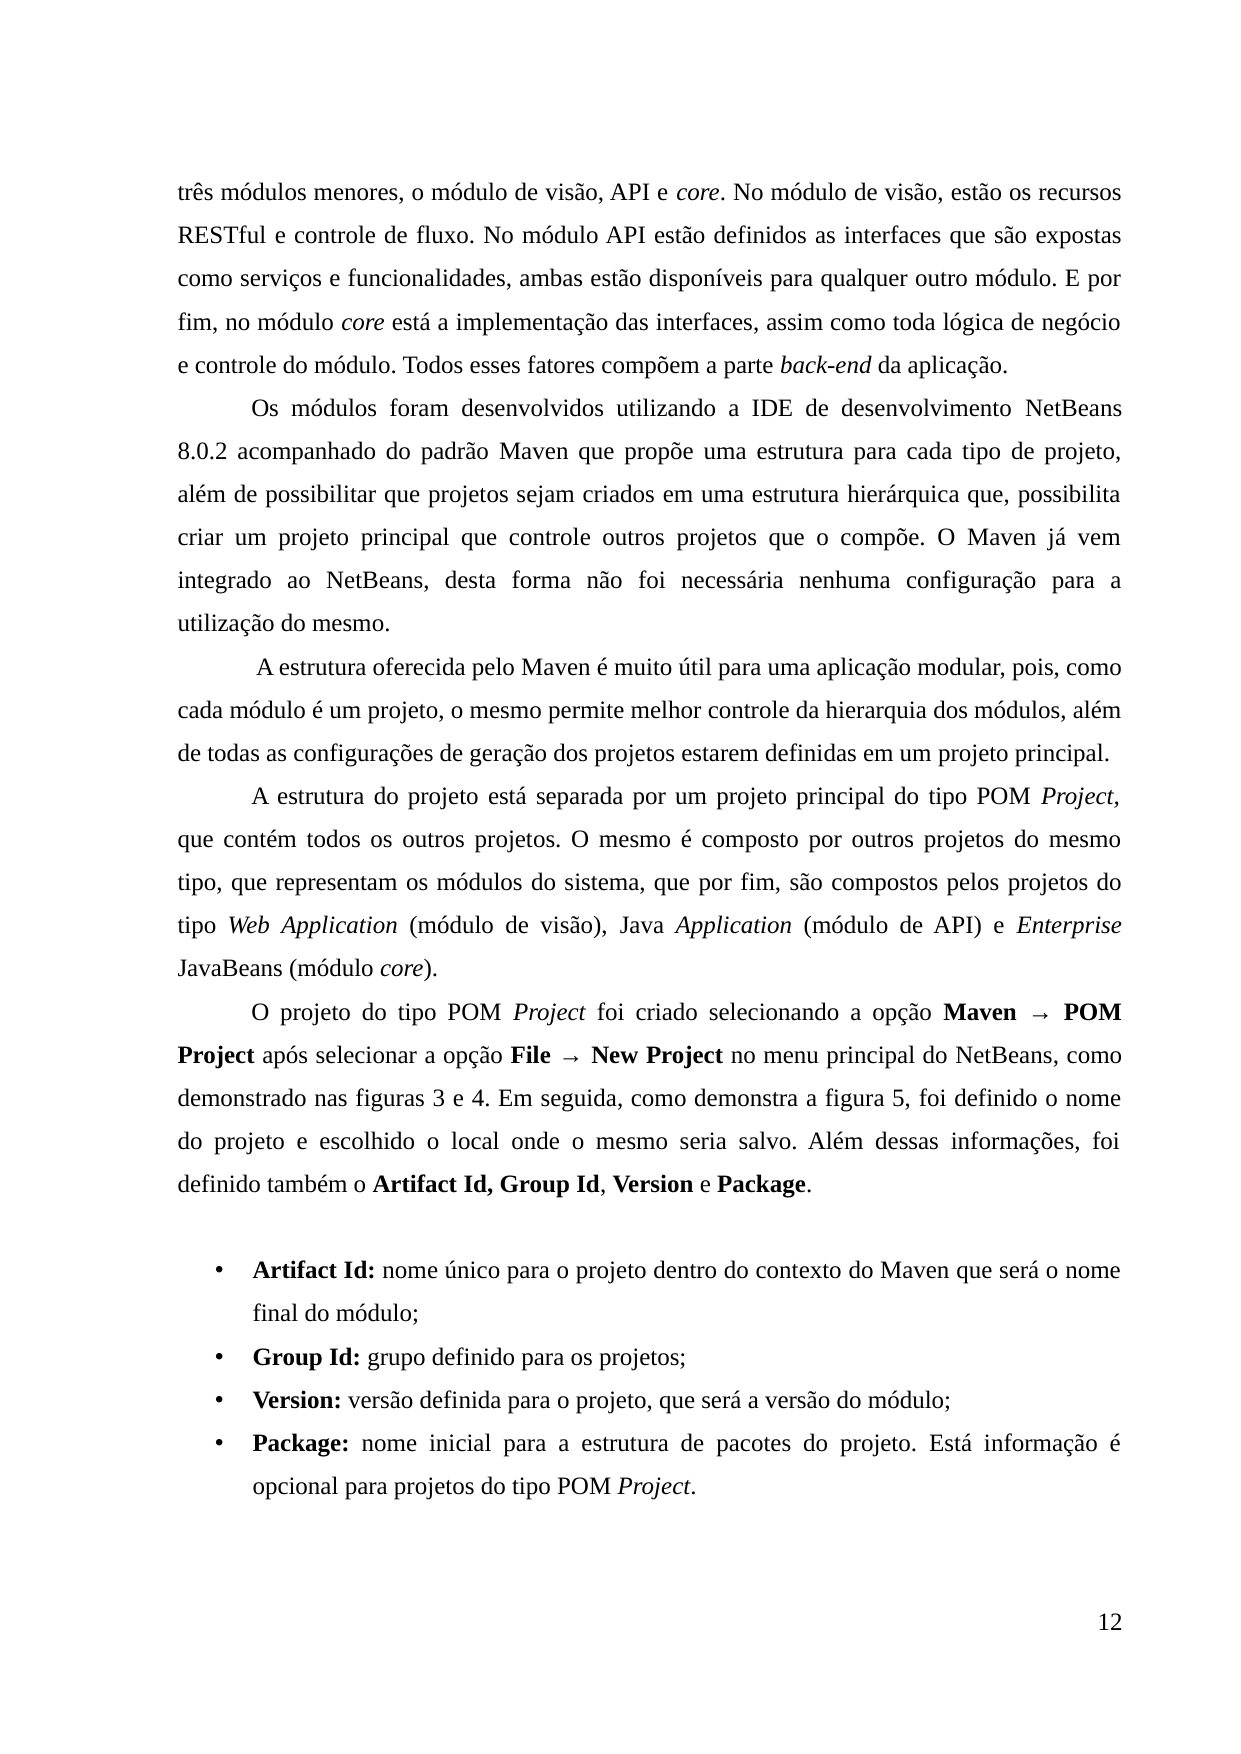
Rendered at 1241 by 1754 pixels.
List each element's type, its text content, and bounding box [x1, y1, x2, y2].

text A estrutura do projeto está separada por um projeto principal do tipo POM Project, que contém todos os outros projetos. O mesmo é composto por outros projetos do mesmo tipo, que representam os módulos do sistema, que por fim, são compostos pelos projetos do tipo Web Application (módulo de visão), Java Application (módulo de API) e Enterprise JavaBeans (módulo core). [177, 781, 1122, 982]
list Artifact Id: nome único para o projeto dentro do contexto do Maven que será o nome final do módulo; [215, 1255, 1122, 1327]
list Group Id: grupo definido para os projetos; [215, 1342, 1122, 1370]
list Package: nome inicial para a estrutura de pacotes do projeto. Está informação é opcional para projetos do tipo POM Project. [215, 1428, 1122, 1500]
text Os módulos foram desenvolvidos utilizando a IDE de desenvolvimento NetBeans 8.0.2 acompanhado do padrão Maven que propõe uma estrutura para cada tipo de projeto, além de possibilitar que projetos sejam criados em uma estrutura hierárquica que, possibilita criar um projeto principal que controle outros projetos que o compõe. O Maven já vem integrado ao NetBeans, desta forma não foi necessária nenhuma configuração para a utilização do mesmo. [177, 393, 1122, 637]
text três módulos menores, o módulo de visão, API e core. No módulo de visão, estão os recursos RESTful e controle de fluxo. No módulo API estão definidos as interfaces que são expostas como serviços e funcionalidades, ambas estão disponíveis para qualquer outro módulo. E por fim, no módulo core está a implementação das interfaces, assim como toda lógica de negócio e controle do módulo. Todos esses fatores compõem a parte back-end da aplicação. [177, 177, 1122, 378]
list Version: versão definida para o projeto, que será a versão do módulo; [215, 1385, 1122, 1413]
text A estrutura oferecida pelo Maven é muito útil para uma aplicação modular, pois, como cada módulo é um projeto, o mesmo permite melhor controle da hierarquia dos módulos, além de todas as configurações de geração dos projetos estarem definidas em um projeto principal. [177, 652, 1122, 767]
text O projeto do tipo POM Project foi criado selecionando a opção Maven → POM Project após selecionar a opção File → New Project no menu principal do NetBeans, como demonstrado nas figuras 3 e 4. Em seguida, como demonstra a figura 5, foi definido o nome do projeto e escolhido o local onde o mesmo seria salvo. Além dessas informações, foi definido também o Artifact Id, Group Id, Version e Package. [177, 997, 1122, 1198]
